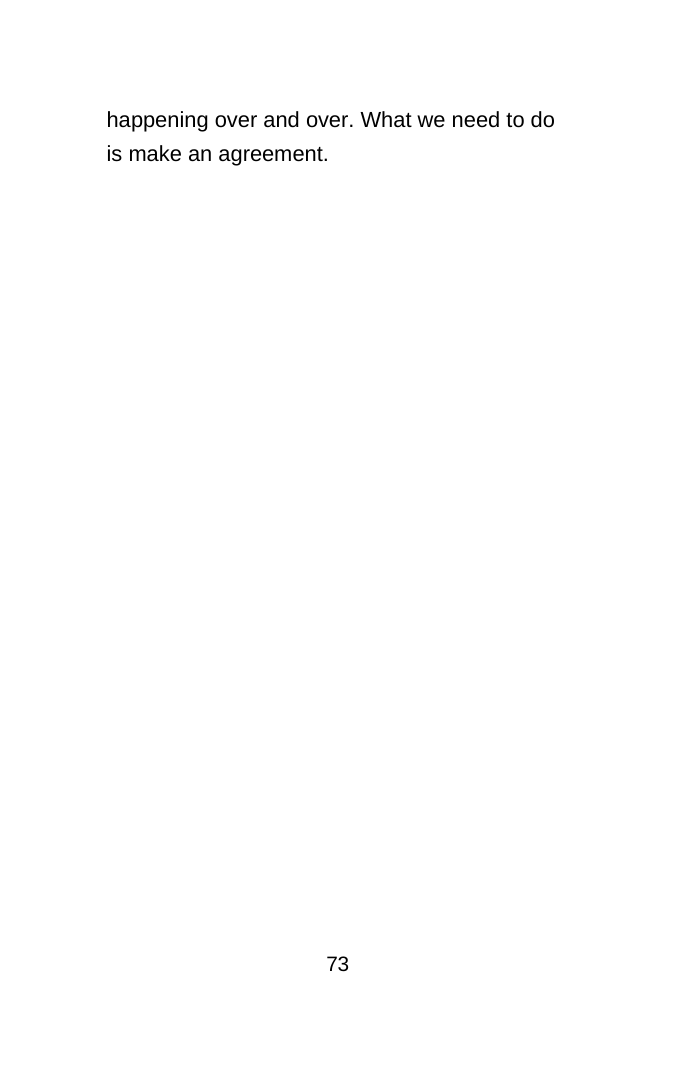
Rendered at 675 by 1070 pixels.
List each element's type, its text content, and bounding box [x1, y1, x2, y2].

text happening over and over. What we need to do is make an agreement. [106, 106, 568, 166]
